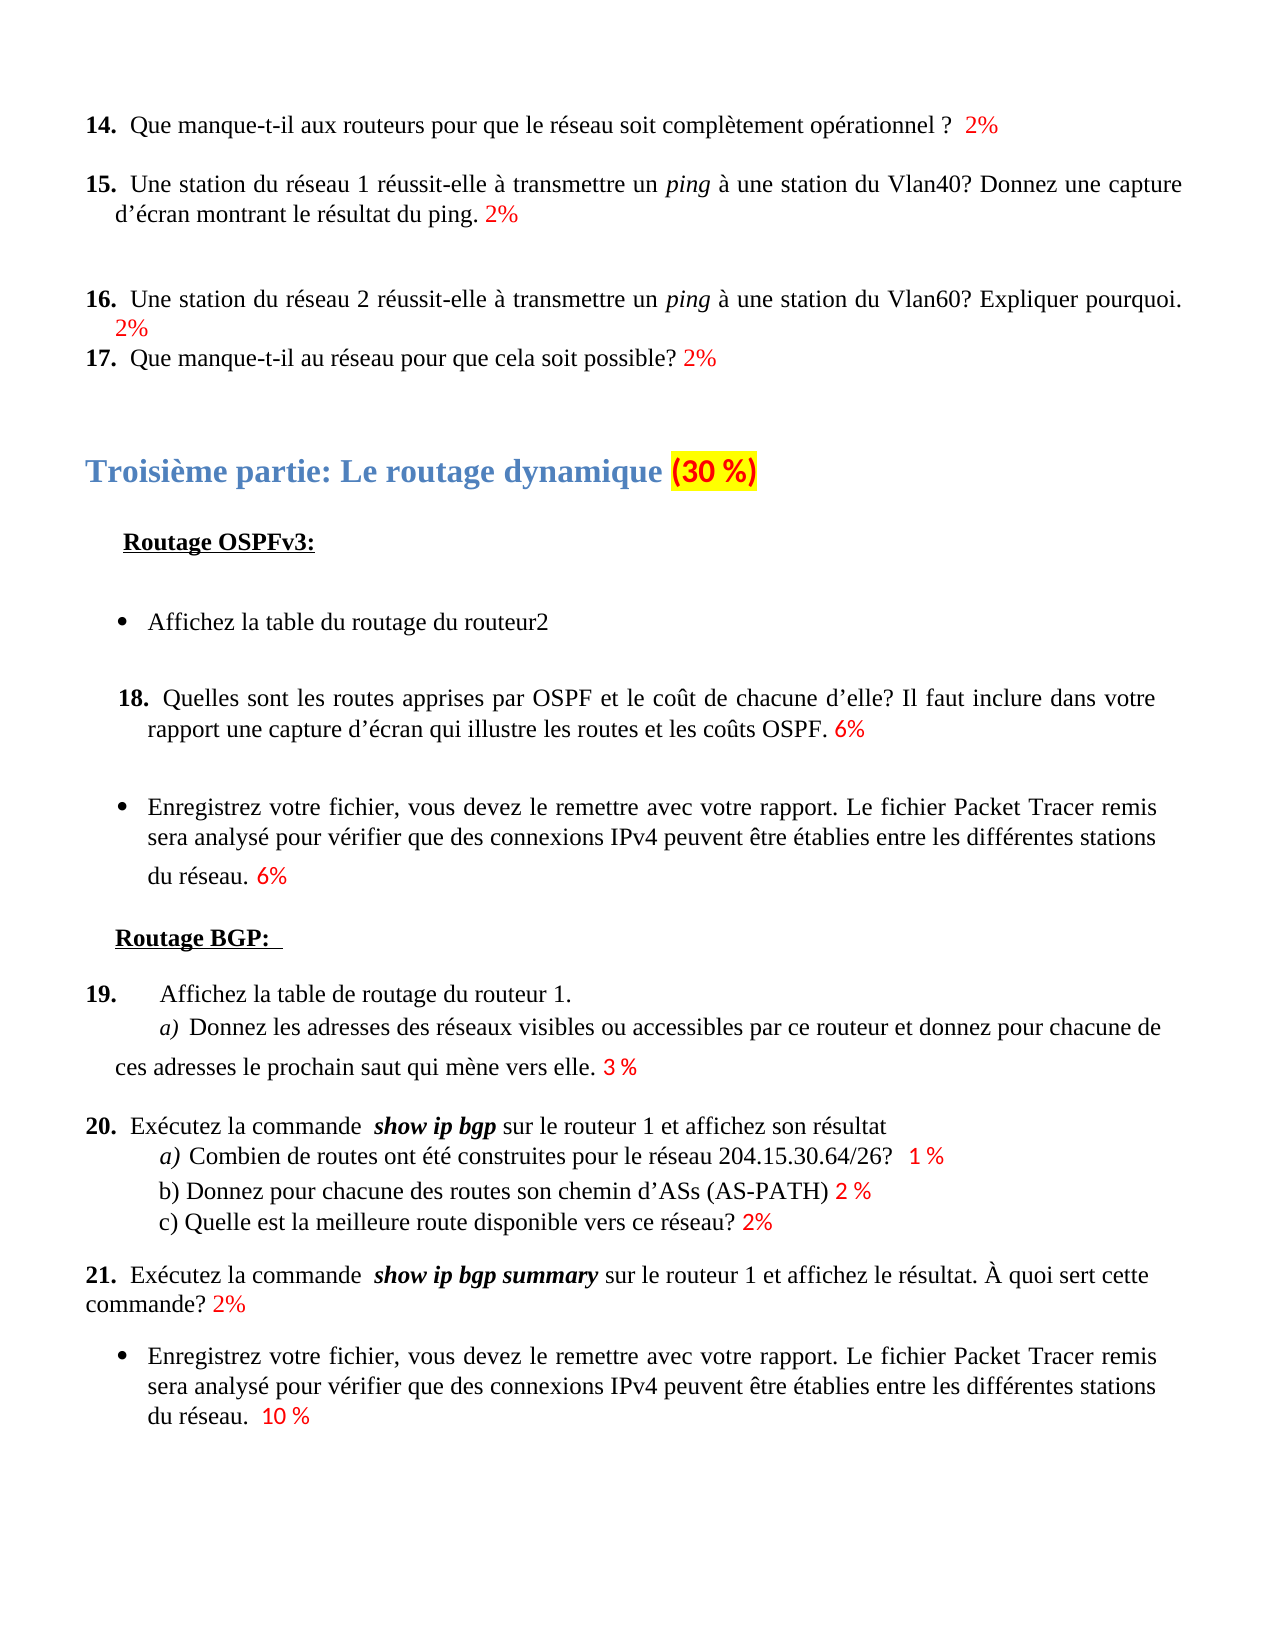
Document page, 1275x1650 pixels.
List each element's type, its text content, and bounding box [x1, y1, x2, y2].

list Une station du réseau 2 réussit-elle à transmettre un ping à une station du Vlan60? Expliquer pourquoi. 2% [85, 284, 1183, 342]
list Enregistrez votre fichier, vous devez le remettre avec votre rapport. Le fichier Packet Tracer remis sera analysé pour vérifier que des connexions IPv4 peuvent être établies entre les différentes stations du réseau. 10 % [118, 1341, 1158, 1431]
list Affichez la table du routage du routeur2 [118, 607, 1183, 636]
subtitle Troisième partie: Le routage dynamique (30 %) [85, 451, 1183, 491]
list Donnez les adresses des réseaux visibles ou accessibles par ce routeur et donnez pour chacune de ces adresses le prochain saut qui mène vers elle. 3 % [115, 1012, 1183, 1082]
list Quelles sont les routes apprises par OSPF et le coût de chacune d’elle? Il faut inclure dans votre rapport une capture d’écran qui illustre les routes et les coûts OSPF. 6% [118, 683, 1158, 744]
list Que manque-t-il au réseau pour que cela soit possible? 2% [85, 343, 1183, 372]
list Combien de routes ont été construites pour le réseau 204.15.30.64/26? 1 % [159, 1140, 1183, 1171]
list Exécutez la commande show ip bgp sur le routeur 1 et affichez son résultat [85, 1111, 1183, 1140]
list Exécutez la commande show ip bgp summary sur le routeur 1 et affichez le résultat. À quoi sert cette commande? 2% [85, 1260, 1183, 1317]
text b) Donnez pour chacune des routes son chemin d’ASs (AS-PATH) 2 % [115, 1175, 1183, 1206]
text Routage BGP: [115, 923, 1183, 951]
list Une station du réseau 1 réussit-elle à transmettre un ping à une station du Vlan40? Donnez une capture d’écran montrant le résultat du ping. 2% [85, 169, 1183, 228]
list Enregistrez votre fichier, vous devez le remettre avec votre rapport. Le fichier Packet Tracer remis sera analysé pour vérifier que des connexions IPv4 peuvent être établies entre les différentes stations du réseau. 6% [118, 792, 1158, 893]
list Que manque-t-il aux routeurs pour que le réseau soit complètement opérationnel ? 2% [85, 110, 1183, 139]
text c) Quelle est la meilleure route disponible vers ce réseau? 2% [115, 1206, 1183, 1236]
list Affichez la table de routage du routeur 1. [85, 979, 1183, 1008]
text Routage OSPFv3: [123, 527, 1183, 556]
